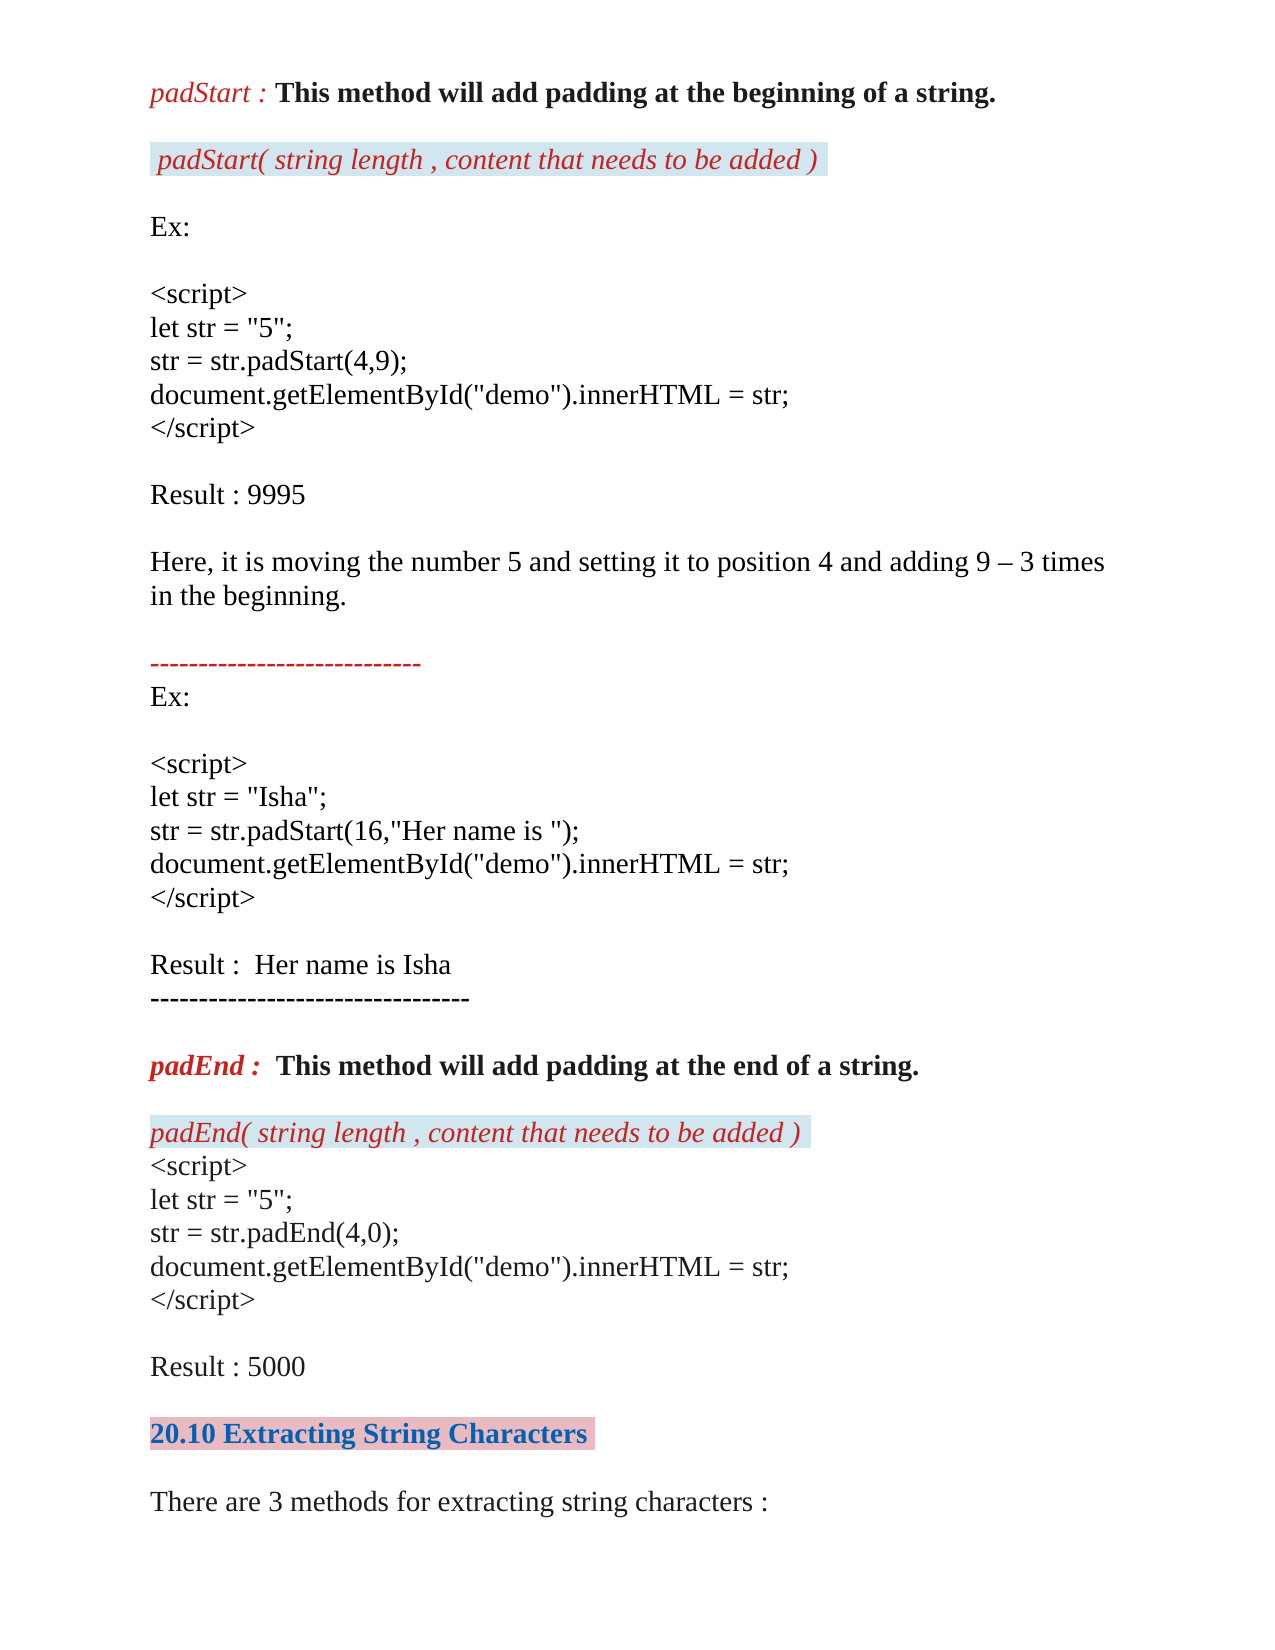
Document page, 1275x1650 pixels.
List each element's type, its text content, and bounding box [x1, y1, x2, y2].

text <script> [150, 276, 1125, 310]
text document.getElementById("demo").innerHTML = str; [150, 377, 1125, 410]
text document.getElementById("demo").innerHTML = str; [150, 846, 1125, 880]
text <script> [150, 1148, 1125, 1182]
text Result : 9995 [150, 477, 1125, 511]
text padStart : This method will add padding at the beginning of a string. [150, 75, 1125, 108]
text padEnd( string length , content that needs to be added ) [150, 1115, 1125, 1148]
text document.getElementById("demo").innerHTML = str; [150, 1249, 1125, 1282]
text ---------------------------- [150, 645, 1125, 679]
text Result : 5000 [150, 1349, 1125, 1383]
text </script> [150, 1282, 1125, 1316]
text Ex: [150, 679, 1125, 712]
text <script> [150, 746, 1125, 779]
text </script> [150, 880, 1125, 913]
text Result : Her name is Isha [150, 947, 1125, 981]
text Ex: [150, 209, 1125, 243]
text let str = "5"; [150, 1182, 1125, 1215]
text let str = "5"; [150, 310, 1125, 343]
text Here, it is moving the number 5 and setting it to position 4 and adding 9 – 3 times in the beginning. [150, 544, 1125, 612]
text 20.10 Extracting String Characters [150, 1417, 1125, 1450]
text padEnd : This method will add padding at the end of a string. [150, 1048, 1125, 1081]
text </script> [150, 410, 1125, 444]
text There are 3 methods for extracting string characters : [150, 1484, 1125, 1517]
text str = str.padStart(4,9); [150, 343, 1125, 377]
text str = str.padEnd(4,0); [150, 1215, 1125, 1249]
text --------------------------------- [150, 981, 1125, 1014]
text let str = "Isha"; [150, 779, 1125, 813]
text str = str.padStart(16,"Her name is "); [150, 813, 1125, 846]
text padStart( string length , content that needs to be added ) [150, 142, 1125, 176]
